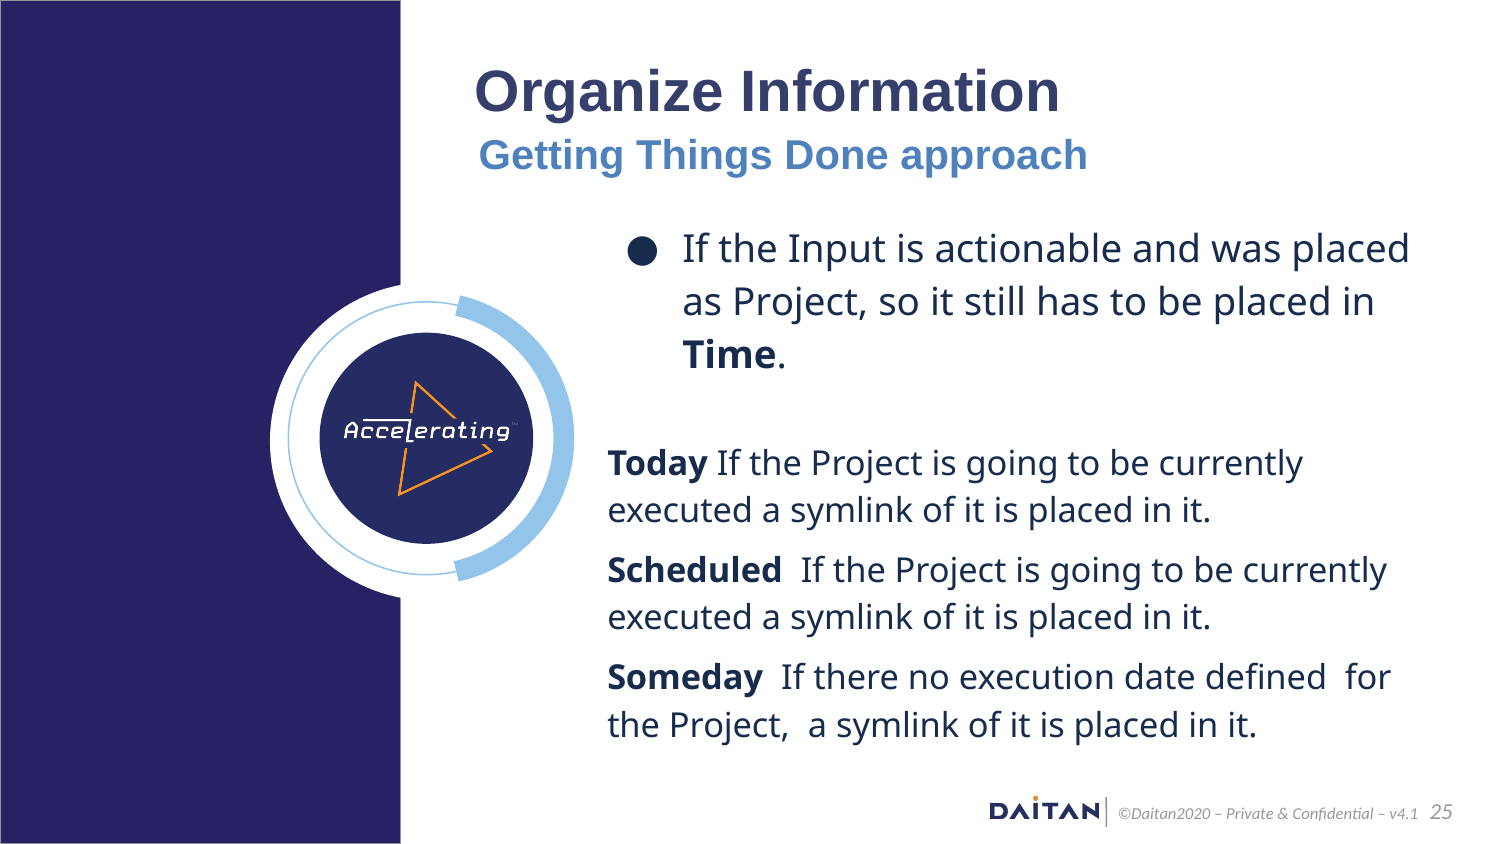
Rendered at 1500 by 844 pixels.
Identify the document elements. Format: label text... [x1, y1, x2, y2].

title Organize Information [463, 50, 1454, 126]
list If the Input is actionable and was placed as Project, so it still has to be placed in Time. Today If the Project is going to be currently executed a symlink of it is placed in it. Scheduled If the Project is going to be currently executed a symlink of it is placed in it. Someday If there no execution date defined for the Project, a symlink of it is placed in it. [592, 201, 1454, 778]
picture [335, 371, 528, 506]
picture [990, 796, 1099, 819]
subtitle Getting Things Done approach [463, 126, 1454, 172]
